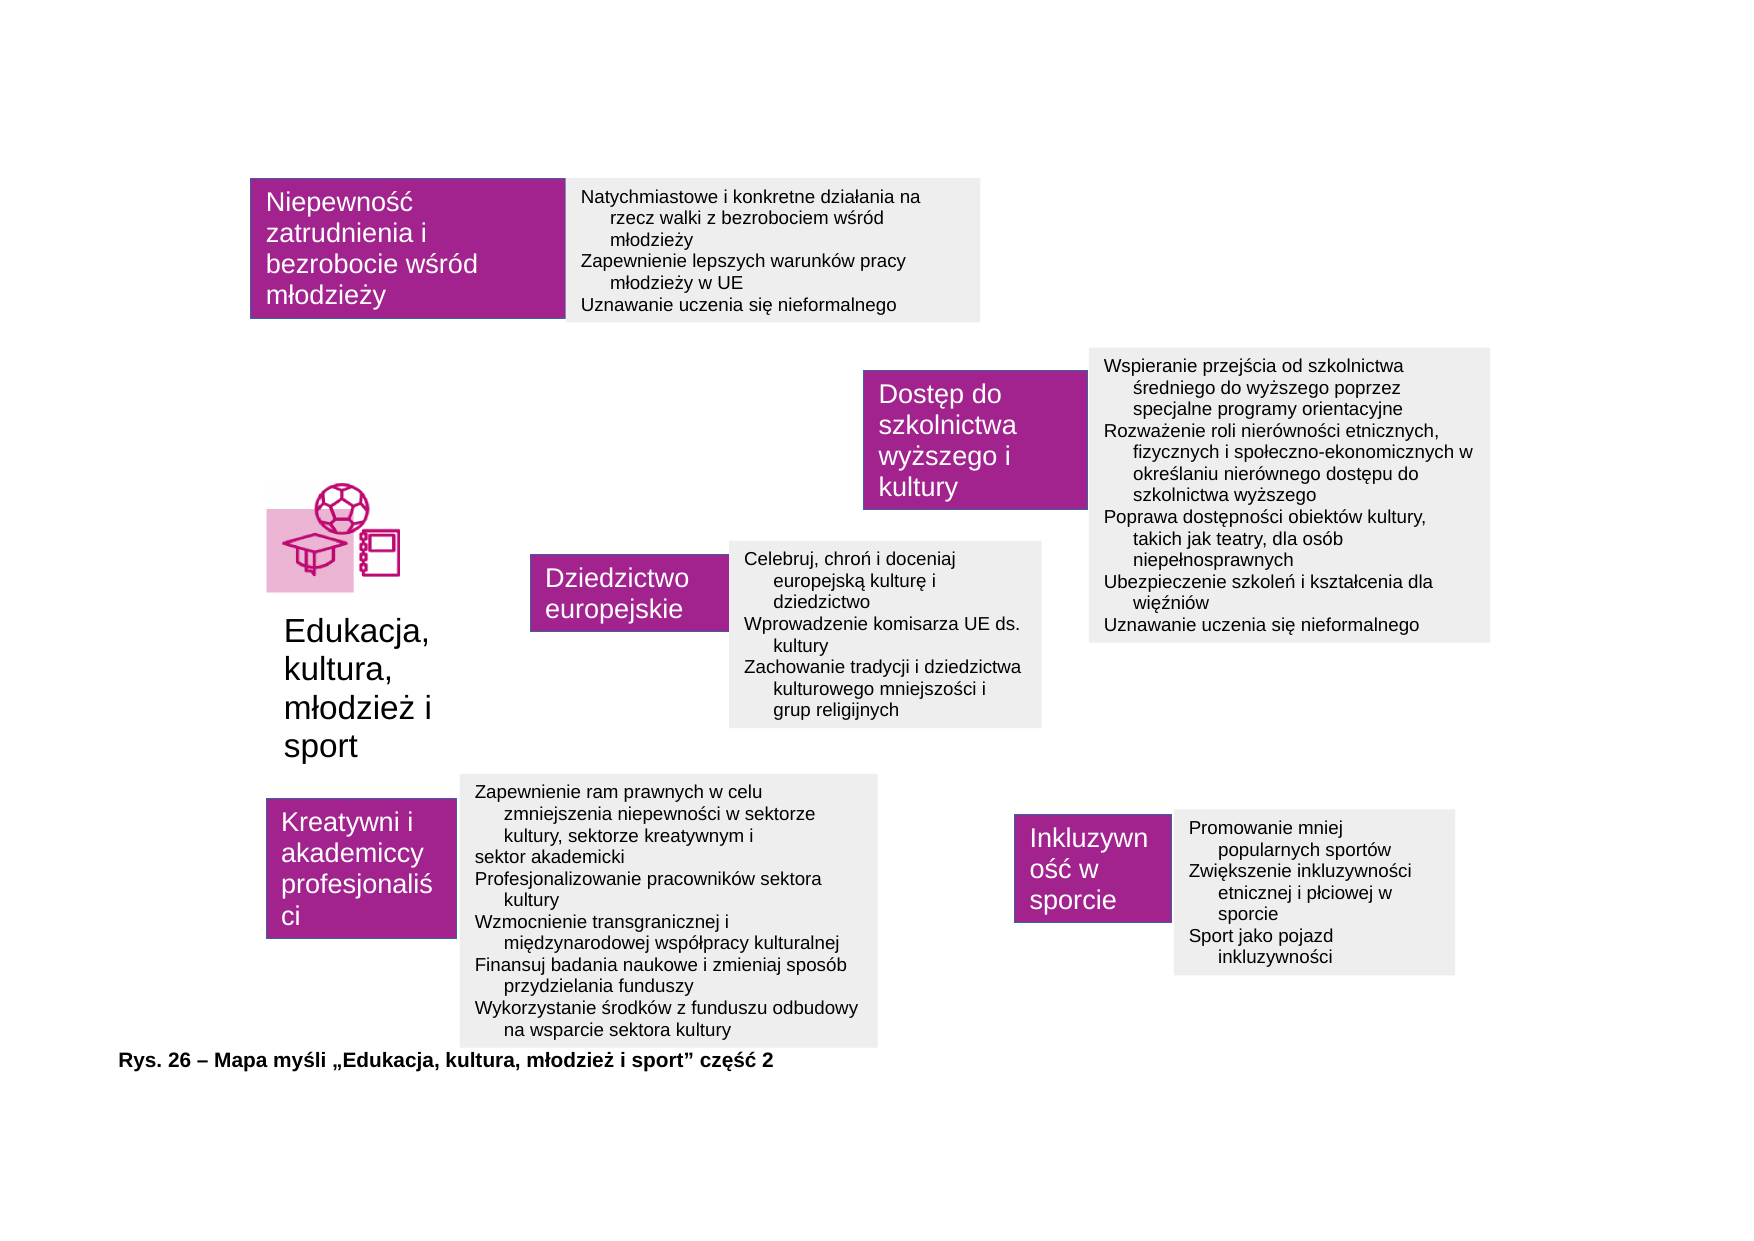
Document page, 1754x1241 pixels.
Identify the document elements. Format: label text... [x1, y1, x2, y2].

picture [265, 481, 400, 596]
text Rys. 26 – Mapa myśli „Edukacja, kultura, młodzież i sport” część 2 [118, 191, 1623, 1072]
